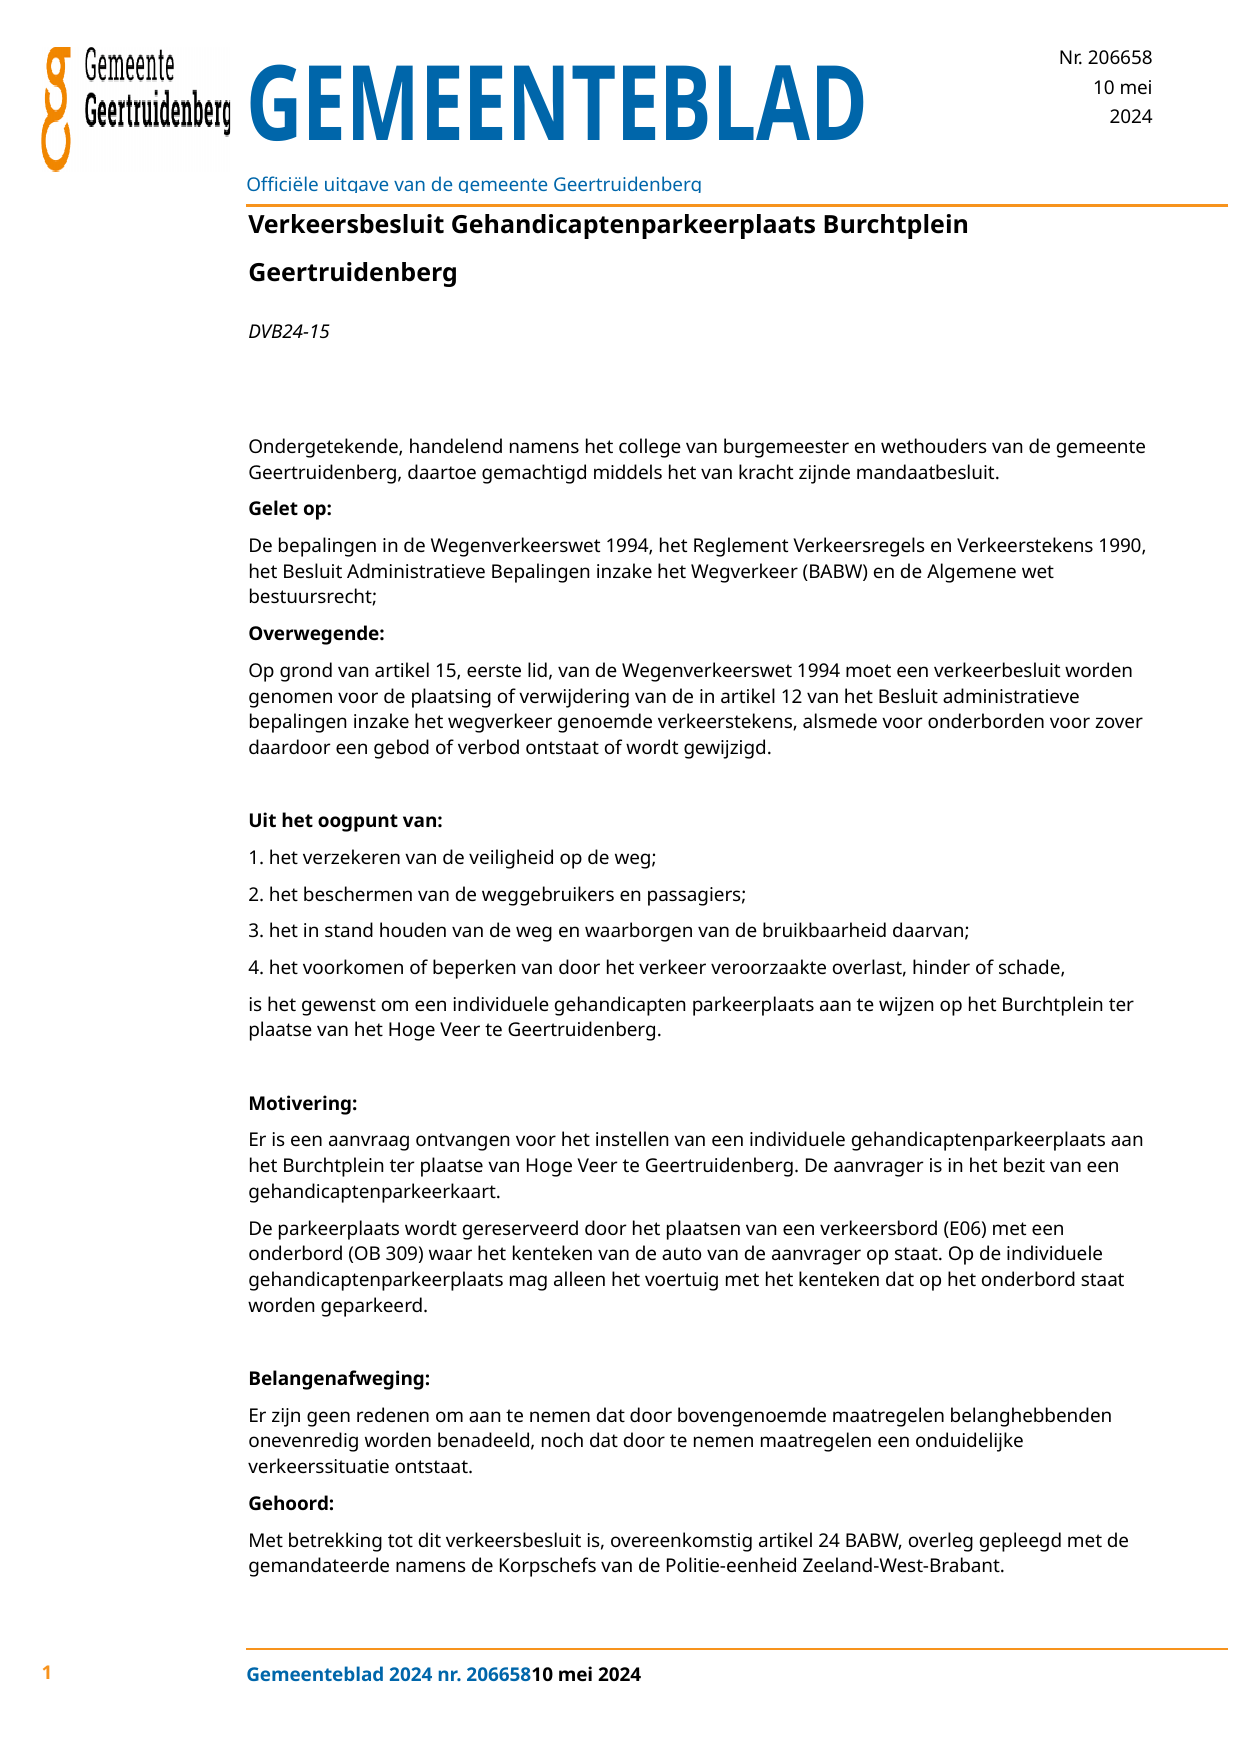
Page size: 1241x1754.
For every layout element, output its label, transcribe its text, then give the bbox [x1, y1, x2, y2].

text is het gewenst om een individuele gehandicapten parkeerplaats aan te wijzen op het Burchtplein ter plaatse van het Hoge Veer te Geertruidenberg. [248, 991, 1152, 1042]
text 2. het beschermen van de weggebruikers en passagiers; [248, 881, 1152, 907]
text Er is een aanvraag ontvangen voor het instellen van een individuele gehandicaptenparkeerplaats aan het Burchtplein ter plaatse van Hoge Veer te Geertruidenberg. De aanvrager is in het bezit van een gehandicaptenparkeerkaart. [248, 1127, 1152, 1204]
text 3. het in stand houden van de weg en waarborgen van de bruikbaarheid daarvan; [248, 918, 1152, 943]
text De parkeerplaats wordt gereserveerd door het plaatsen van een verkeersbord (E06) met een onderbord (OB 309) waar het kenteken van de auto van de aanvrager op staat. Op de individuele gehandicaptenparkeerplaats mag alleen het voertuig met het kenteken dat op het onderbord staat worden geparkeerd. [248, 1215, 1152, 1318]
text 1. het verzekeren van de veiligheid op de weg; [248, 844, 1152, 870]
text Ondergetekende, handelend namens het college van burgemeester en wethouders van de gemeente Geertruidenberg, daartoe gemachtigd middels het van kracht zijnde mandaatbesluit. [248, 433, 1152, 485]
text Belangenafweging: [248, 1365, 1152, 1391]
text DVB24-15 [248, 318, 1152, 344]
text Op grond van artikel 15, eerste lid, van de Wegenverkeerswet 1994 moet een verkeerbesluit worden genomen voor de plaatsing of verwijdering van de in artikel 12 van het Besluit administratieve bepalingen inzake het wegverkeer genoemde verkeerstekens, alsmede voor onderborden voor zover daardoor een gebod of verbod ontstaat of wordt gewijzigd. [248, 657, 1152, 760]
text Motivering: [248, 1090, 1152, 1116]
text Verkeersbesluit Gehandicaptenparkeerplaats Burchtplein Geertruidenberg [248, 207, 1152, 288]
picture [41, 47, 231, 172]
text Gehoord: [248, 1490, 1152, 1516]
text Uit het oogpunt van: [248, 808, 1152, 833]
text Er zijn geen redenen om aan te nemen dat door bovengenoemde maatregelen belanghebbenden onevenredig worden benadeeld, noch dat door te nemen maatregelen een onduidelijke verkeerssituatie ontstaat. [248, 1402, 1152, 1479]
text Gelet op: [248, 496, 1152, 521]
text 4. het voorkomen of beperken van door het verkeer veroorzaakte overlast, hinder of schade, [248, 954, 1152, 980]
text De bepalingen in de Wegenverkeerswet 1994, het Reglement Verkeersregels en Verkeerstekens 1990, het Besluit Administratieve Bepalingen inzake het Wegverkeer (BABW) en de Algemene wet bestuursrecht; [248, 532, 1152, 609]
text Overwegende: [248, 620, 1152, 646]
text Met betrekking tot dit verkeersbesluit is, overeenkomstig artikel 24 BABW, overleg gepleegd met de gemandateerde namens de Korpschefs van de Politie-eenheid Zeeland-West-Brabant. [248, 1527, 1152, 1578]
